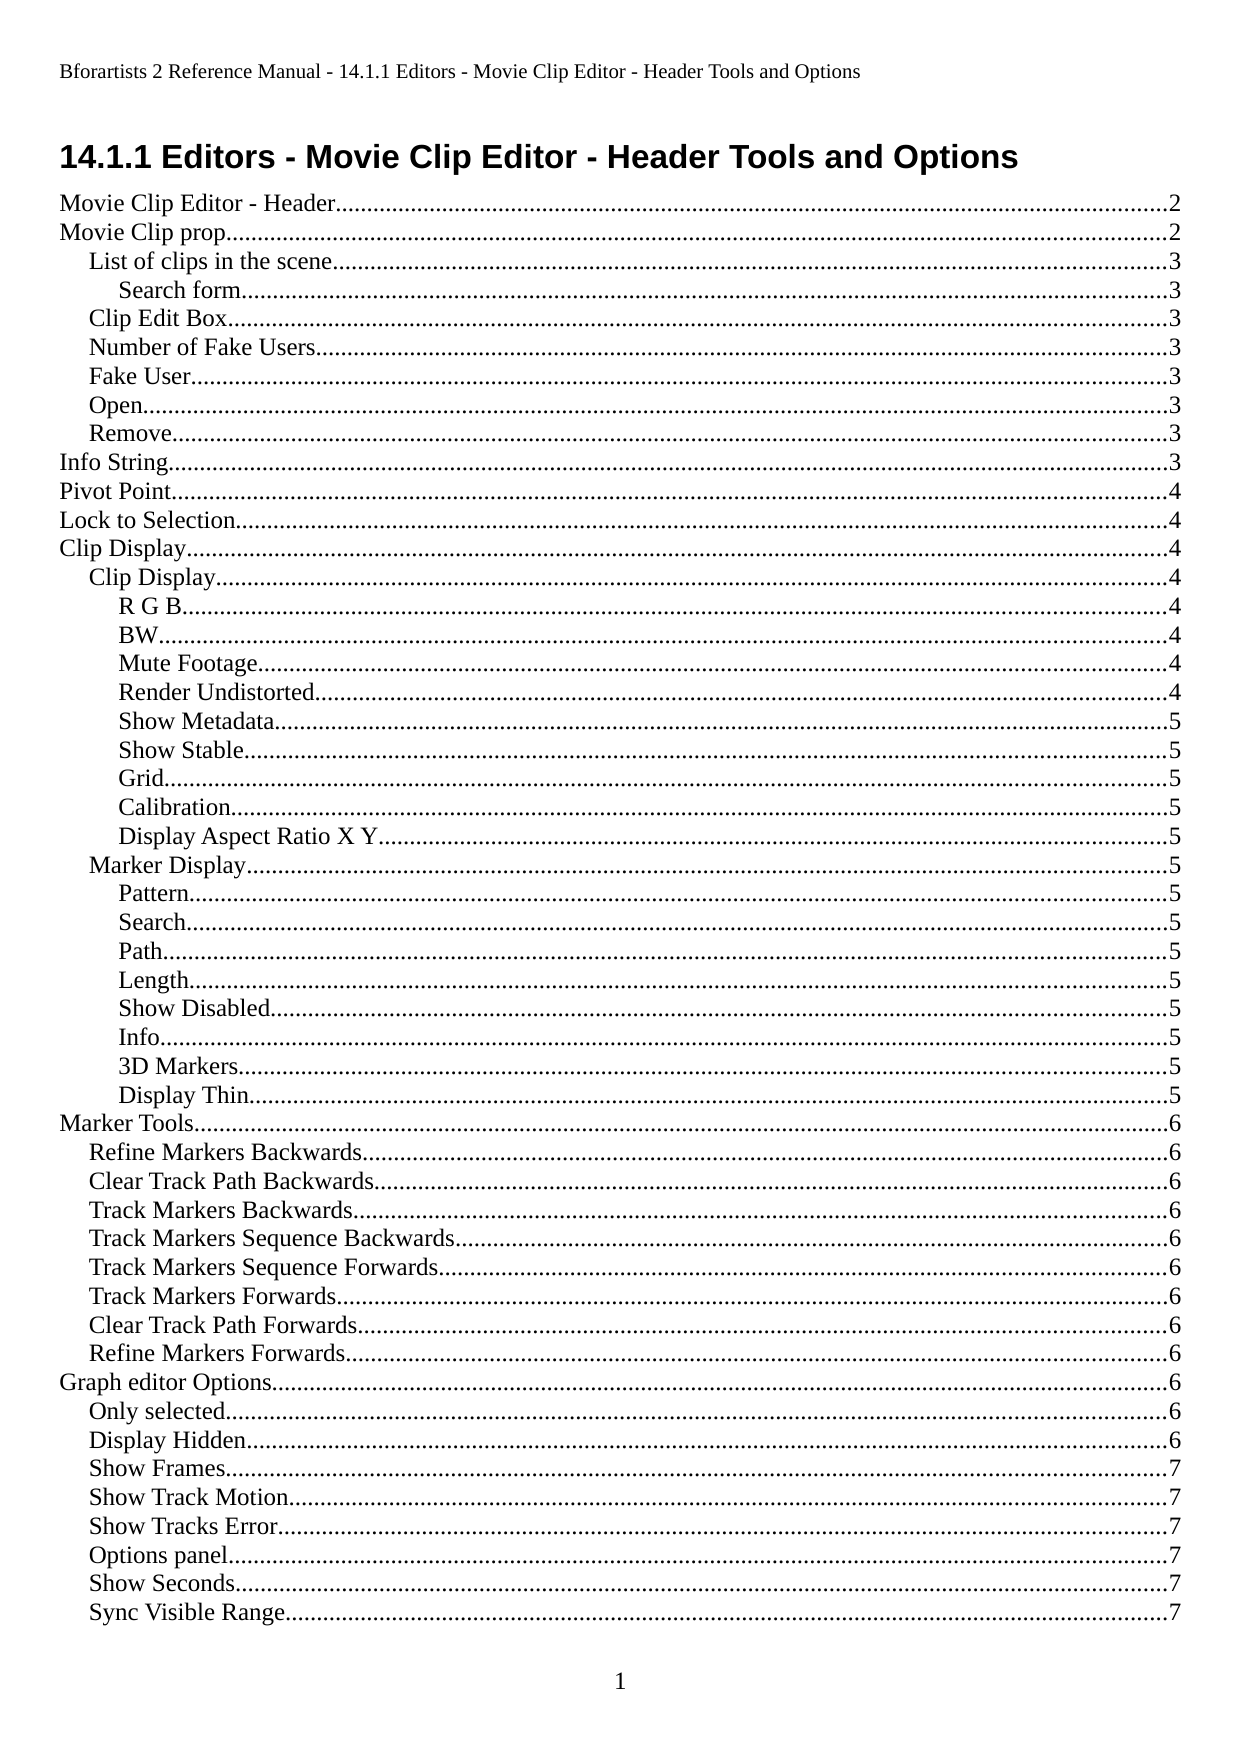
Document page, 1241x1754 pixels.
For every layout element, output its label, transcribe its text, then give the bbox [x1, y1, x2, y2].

text Track Markers Forwards 6 [88, 1281, 1181, 1310]
text Options panel 7 [88, 1540, 1181, 1568]
text Mute Footage 4 [118, 648, 1181, 677]
text Show Stable 5 [118, 735, 1181, 763]
text Render Undistorted 4 [118, 677, 1181, 706]
text Clear Track Path Backwards 6 [88, 1166, 1181, 1195]
text Clip Display 4 [88, 562, 1181, 591]
text Info 5 [118, 1022, 1181, 1051]
text Path 5 [118, 936, 1181, 965]
text Show Metadata 5 [118, 706, 1181, 735]
text Pivot Point 4 [59, 476, 1181, 505]
text Marker Display 5 [88, 850, 1181, 878]
text Fake User 3 [88, 361, 1181, 390]
text Remove 3 [88, 418, 1181, 447]
text Marker Tools 6 [59, 1108, 1181, 1137]
text Movie Clip Editor - Header 2 [59, 188, 1181, 217]
text Search form 3 [118, 275, 1181, 303]
text Clear Track Path Forwards 6 [88, 1310, 1181, 1338]
text 3D Markers 5 [118, 1051, 1181, 1080]
text Show Disabled 5 [118, 993, 1181, 1022]
text Refine Markers Backwards 6 [88, 1137, 1181, 1166]
text Display Thin 5 [118, 1080, 1181, 1108]
text Calibration 5 [118, 792, 1181, 821]
text Pattern 5 [118, 878, 1181, 907]
text Refine Markers Forwards 6 [88, 1338, 1181, 1367]
text Movie Clip prop 2 [59, 217, 1181, 246]
text R G B 4 [118, 591, 1181, 620]
text Open 3 [88, 390, 1181, 418]
text Info String 3 [59, 447, 1181, 476]
subtitle 14.1.1 Editors - Movie Clip Editor - Header Tools and Options [59, 138, 1181, 176]
text Show Track Motion 7 [88, 1482, 1181, 1511]
text Display Aspect Ratio X Y 5 [118, 821, 1181, 850]
text Clip Display 4 [59, 533, 1181, 562]
text Graph editor Options 6 [59, 1367, 1181, 1396]
text Clip Edit Box 3 [88, 303, 1181, 332]
text Only selected 6 [88, 1396, 1181, 1425]
text Grid 5 [118, 763, 1181, 792]
text Track Markers Sequence Forwards 6 [88, 1252, 1181, 1281]
text Number of Fake Users 3 [88, 332, 1181, 361]
text Show Frames 7 [88, 1453, 1181, 1482]
text Show Tracks Error 7 [88, 1511, 1181, 1540]
text Length 5 [118, 965, 1181, 993]
text List of clips in the scene 3 [88, 246, 1181, 275]
text Track Markers Sequence Backwards 6 [88, 1223, 1181, 1252]
text Search 5 [118, 907, 1181, 936]
text Lock to Selection 4 [59, 505, 1181, 533]
text Display Hidden 6 [88, 1425, 1181, 1453]
text Sync Visible Range 7 [88, 1597, 1181, 1626]
text Show Seconds 7 [88, 1568, 1181, 1597]
text BW 4 [118, 620, 1181, 648]
text Track Markers Backwards 6 [88, 1195, 1181, 1223]
